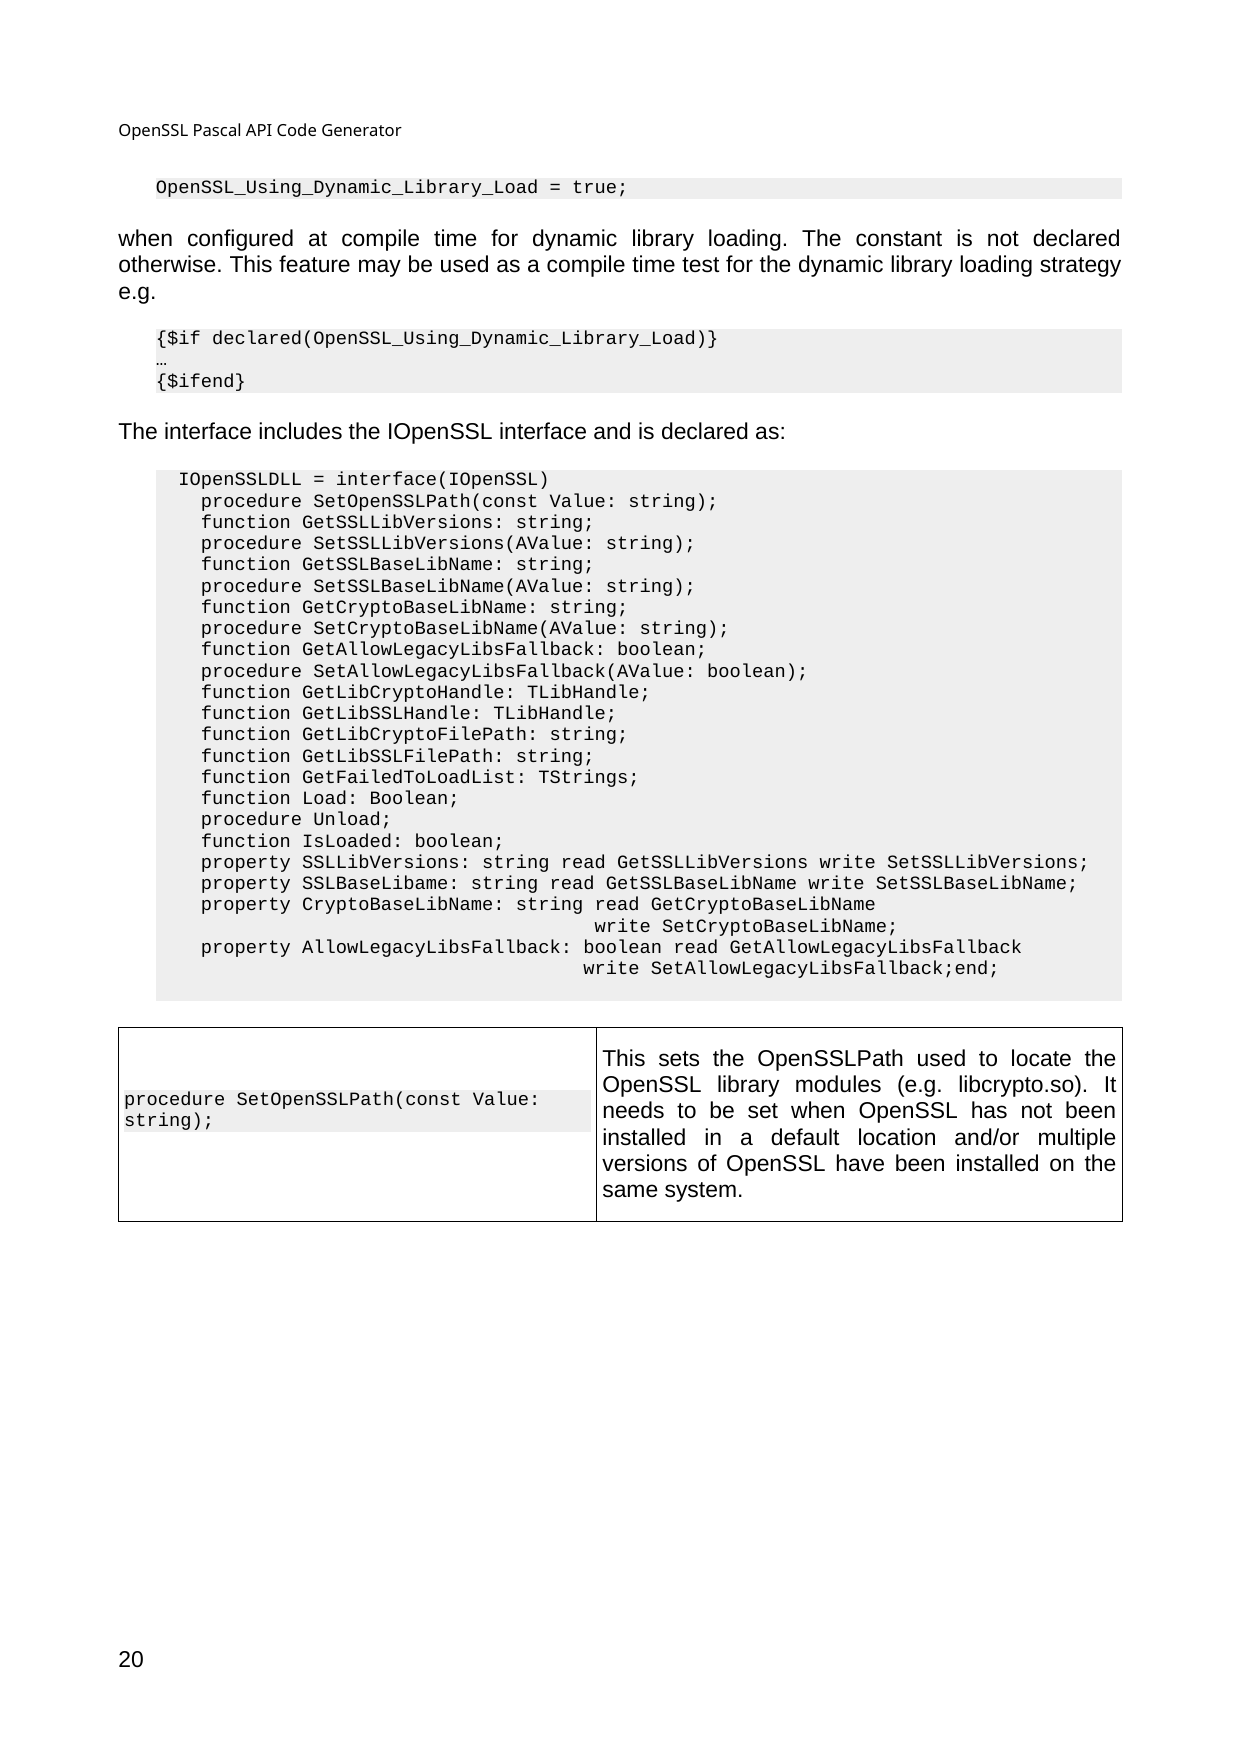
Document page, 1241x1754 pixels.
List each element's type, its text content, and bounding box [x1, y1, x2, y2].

text IOpenSSLDLL = interface(IOpenSSL) [156, 470, 1122, 491]
text The interface includes the IOpenSSL interface and is declared as: [118, 418, 1122, 444]
text function Load: Boolean; [156, 789, 1122, 810]
text function GetLibCryptoHandle: TLibHandle; [156, 683, 1122, 704]
text OpenSSL_Using_Dynamic_Library_Load = true; [156, 178, 1122, 199]
text function GetLibCryptoFilePath: string; [156, 725, 1122, 746]
text procedure SetAllowLegacyLibsFallback(AValue: boolean); [156, 661, 1122, 683]
text property SSLBaseLibame: string read GetSSLBaseLibName write SetSSLBaseLibName; [156, 874, 1122, 895]
text … [156, 350, 1122, 371]
text function GetFailedToLoadList: TStrings; [156, 768, 1122, 789]
text property AllowLegacyLibsFallback: boolean read GetAllowLegacyLibsFallback [156, 938, 1122, 959]
text property CryptoBaseLibName: string read GetCryptoBaseLibName [156, 895, 1122, 916]
text {$if declared(OpenSSL_Using_Dynamic_Library_Load)} [156, 329, 1122, 350]
text procedure SetSSLLibVersions(AValue: string); [156, 534, 1122, 555]
text function IsLoaded: boolean; [156, 831, 1122, 853]
table_header procedure SetOpenSSLPath(const Value: string); [119, 1028, 596, 1221]
text function GetSSLLibVersions: string; [156, 513, 1122, 534]
table_header This sets the OpenSSLPath used to locate the OpenSSL library modules (e.g. libcrypto.so). It needs to be set when OpenSSL has not been installed in a default location and/or multiple versions of OpenSSL have been installed on the same system. [597, 1028, 1122, 1221]
text when configured at compile time for dynamic library loading. The constant is not declared otherwise. This feature may be used as a compile time test for the dynamic library loading strategy e.g. [118, 225, 1122, 304]
text function GetSSLBaseLibName: string; [156, 555, 1122, 576]
text {$ifend} [156, 371, 1122, 393]
text procedure SetCryptoBaseLibName(AValue: string); [156, 619, 1122, 640]
text property SSLLibVersions: string read GetSSLLibVersions write SetSSLLibVersions; [156, 853, 1122, 874]
text procedure SetSSLBaseLibName(AValue: string); [156, 576, 1122, 598]
text procedure Unload; [156, 810, 1122, 831]
text procedure SetOpenSSLPath(const Value: string); [156, 491, 1122, 513]
text function GetLibSSLFilePath: string; [156, 746, 1122, 768]
text function GetCryptoBaseLibName: string; [156, 598, 1122, 619]
text function GetLibSSLHandle: TLibHandle; [156, 704, 1122, 725]
text write SetCryptoBaseLibName; [156, 916, 1122, 938]
text write SetAllowLegacyLibsFallback;end; [156, 959, 1122, 980]
text function GetAllowLegacyLibsFallback: boolean; [156, 640, 1122, 661]
